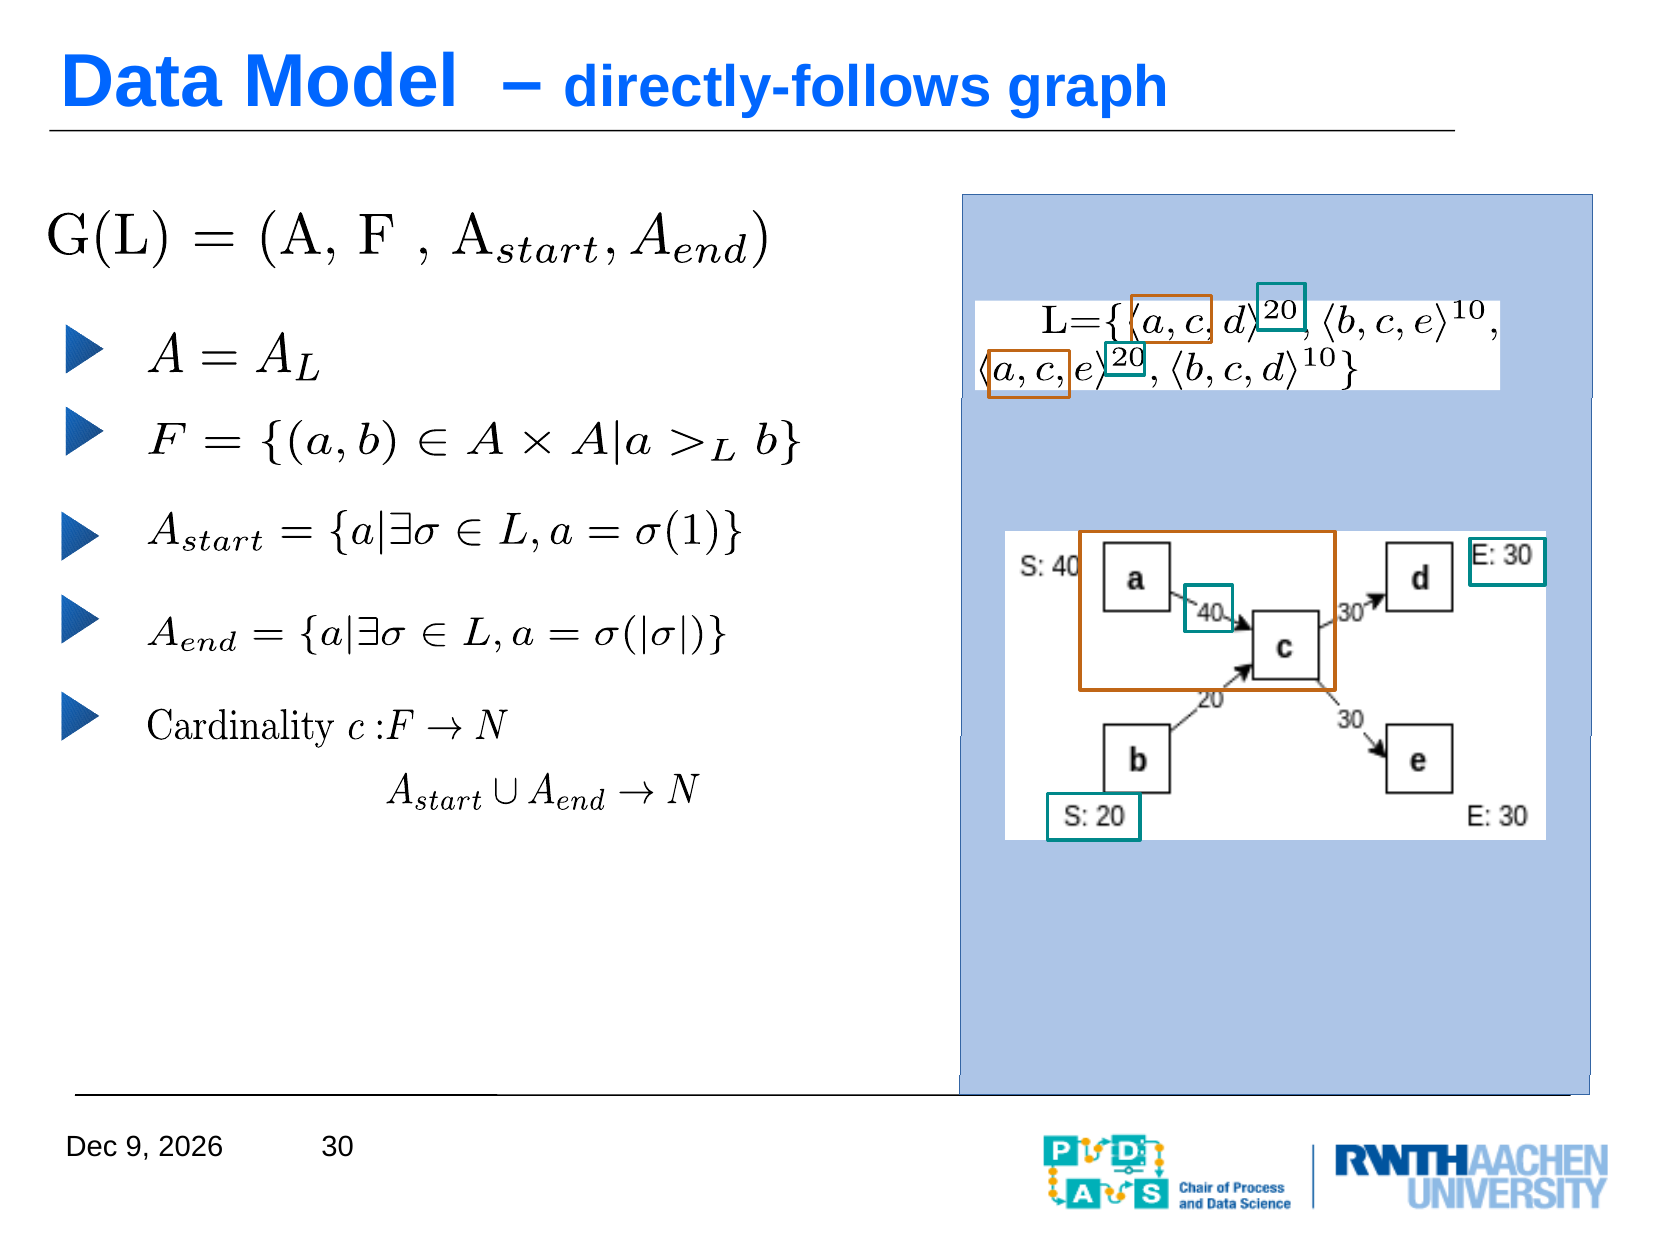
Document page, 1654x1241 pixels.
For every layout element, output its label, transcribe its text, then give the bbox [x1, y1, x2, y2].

text_box [145, 420, 804, 466]
title Data Model – directly-follows graph [60, 30, 1549, 131]
text_box [145, 331, 322, 381]
picture [1082, 533, 1333, 688]
picture [1005, 1090, 1647, 1241]
text_box [959, 194, 1593, 1095]
picture [60, 592, 101, 646]
text_box [145, 615, 729, 655]
picture [64, 405, 106, 458]
picture [1049, 795, 1138, 838]
text_box [145, 510, 745, 556]
text_box [145, 708, 701, 811]
picture [60, 510, 101, 563]
picture [64, 322, 106, 376]
picture [1005, 531, 1546, 841]
text_box [45, 210, 773, 269]
picture [60, 690, 101, 743]
picture [1472, 540, 1543, 583]
